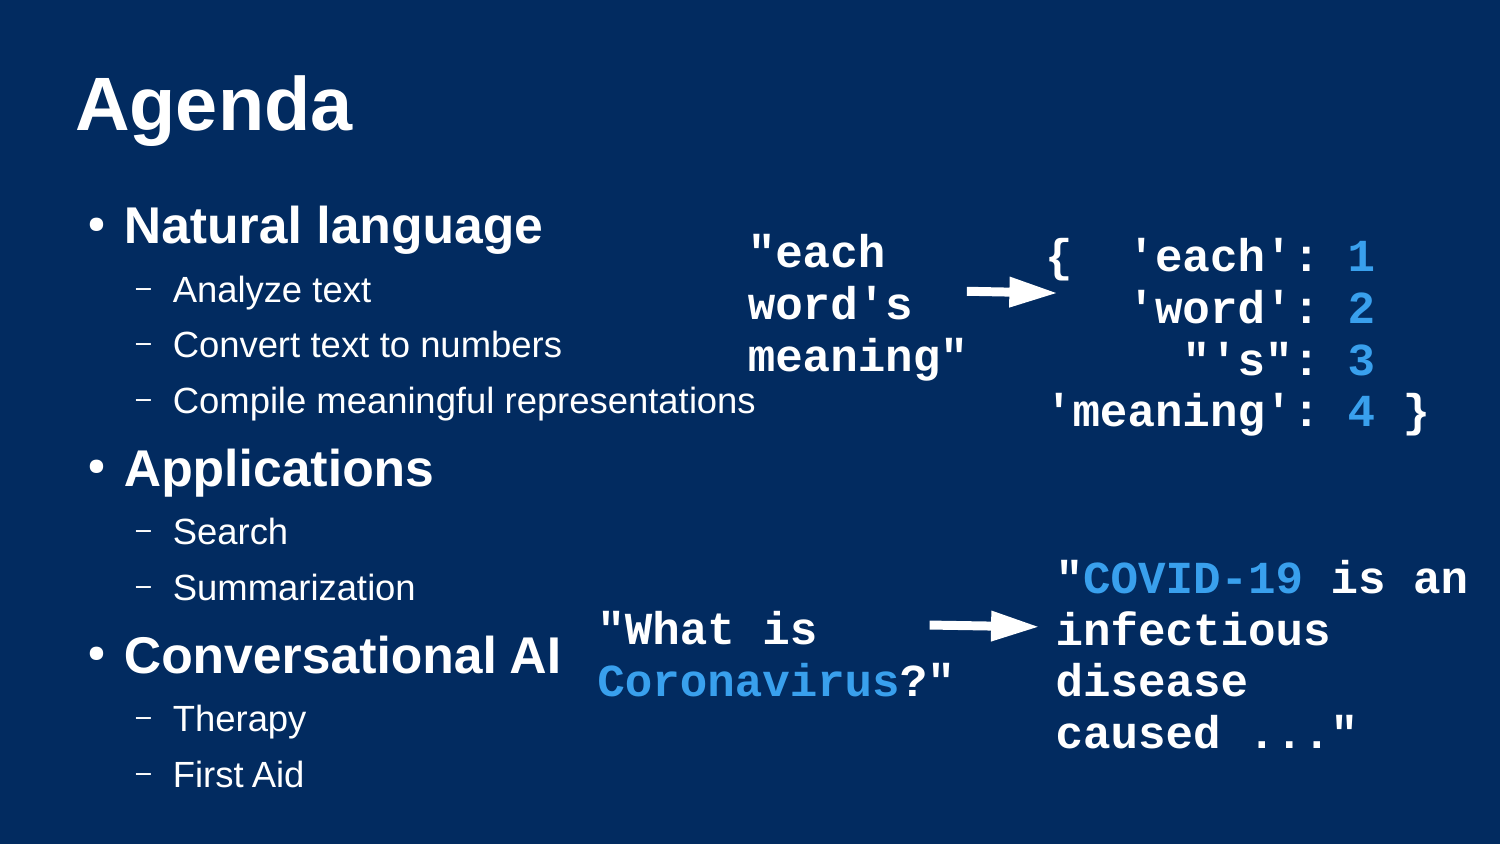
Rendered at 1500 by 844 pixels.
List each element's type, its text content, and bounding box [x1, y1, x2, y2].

list Natural language Analyze text Convert text to numbers Compile meaningful representations Applications Search Summarization Conversational AI Therapy First Aid [75, 196, 1426, 796]
text_box "each word's meaning" [733, 222, 1002, 421]
text_box { 'each': 1 'word': 2 "'s": 3 'meaning': 4 } [1030, 174, 1459, 500]
text_box "COVID-19 is an infectious disease caused ..." [1040, 548, 1500, 770]
text_box "What is Coronavirus?" [582, 599, 989, 778]
title Agenda [74, 33, 1425, 175]
